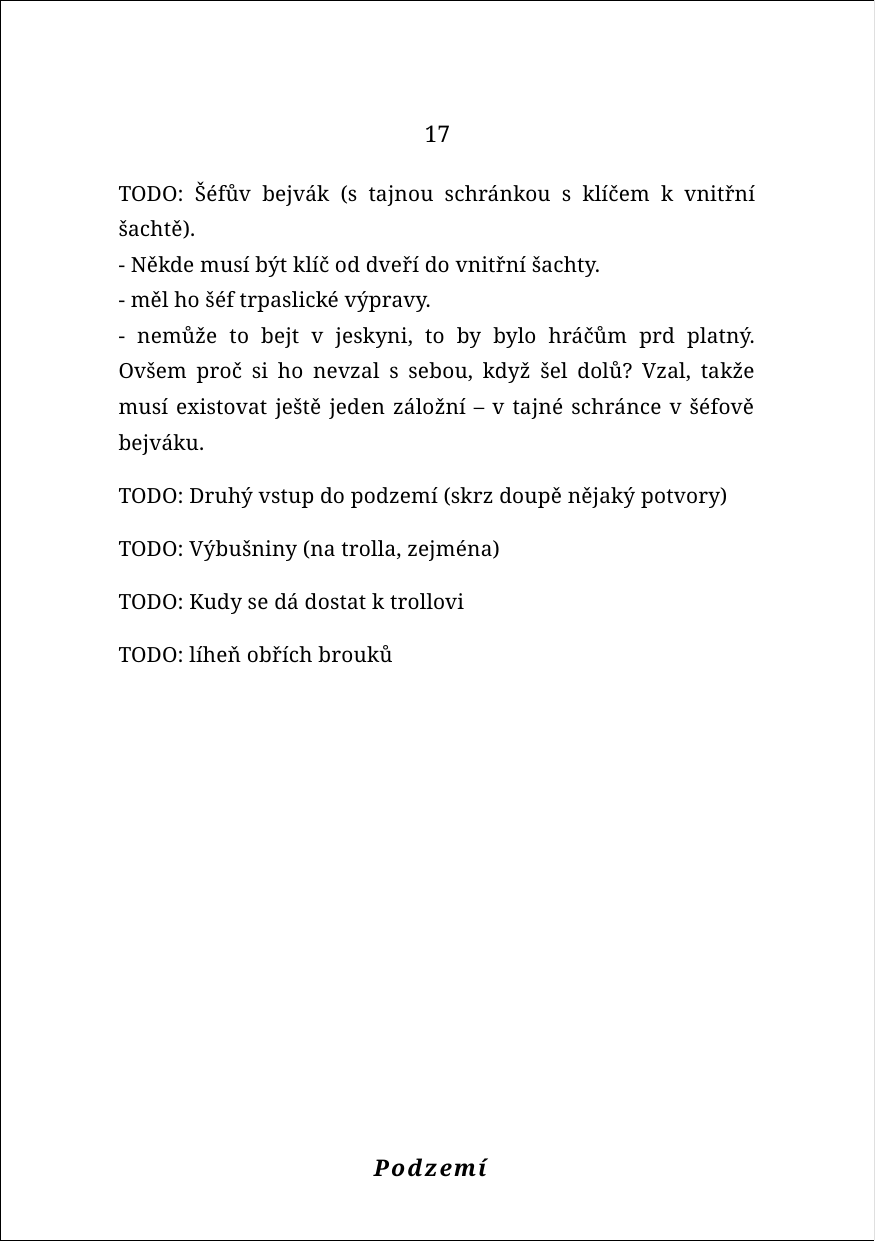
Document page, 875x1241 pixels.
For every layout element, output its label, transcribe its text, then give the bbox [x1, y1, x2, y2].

text TODO: líheň obřích brouků [118, 641, 756, 669]
text TODO: Šéfův bejvák (s tajnou schránkou s klíčem k vnitřní šachtě). - Někde musí být klíč od dveří do vnitřní šachty. - měl ho šéf trpaslické výpravy. - nemůže to bejt v jeskyni, to by bylo hráčům prd platný. Ovšem proč si ho nevzal s sebou, když šel dolů? Vzal, takže musí existovat ještě jeden záložní – v tajné schránce v šéfově bejváku. [118, 179, 756, 456]
text TODO: Kudy se dá dostat k trollovi [118, 587, 756, 616]
text TODO: Druhý vstup do podzemí (skrz doupě nějaký potvory) [118, 481, 756, 509]
text TODO: Výbušniny (na trolla, zejména) [118, 534, 756, 562]
